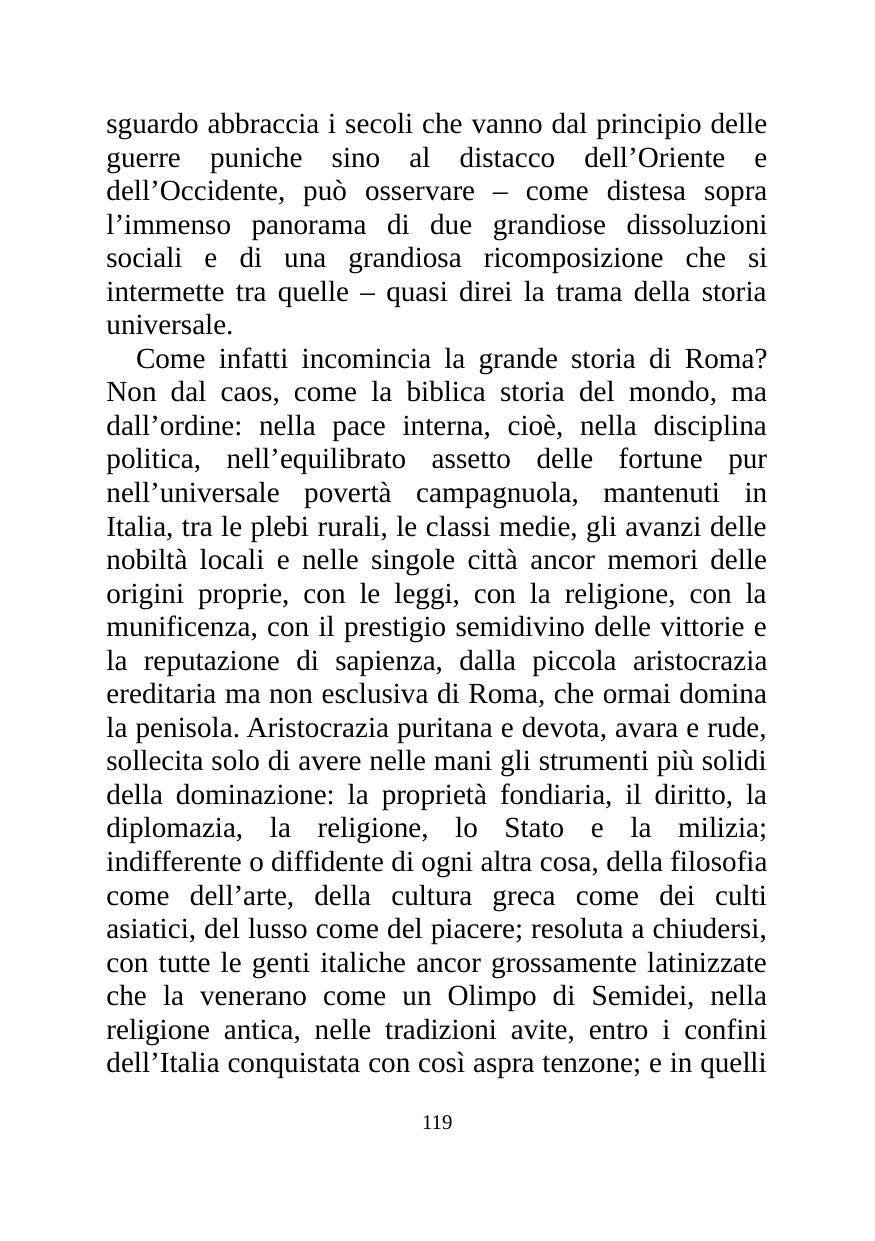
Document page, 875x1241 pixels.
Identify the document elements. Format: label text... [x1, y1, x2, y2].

text sguardo abbraccia i secoli che vanno dal principio delle guerre puniche sino al distacco dell’Oriente e dell’Occidente, può osservare – come distesa sopra l’immenso panorama di due grandiose dissoluzioni sociali e di una grandiosa ricomposizione che si intermette tra quelle – quasi direi la trama della storia universale. [106, 106, 768, 341]
text Come infatti incomincia la grande storia di Roma? Non dal caos, come la biblica storia del mondo, ma dall’ordine: nella pace interna, cioè, nella disciplina politica, nell’equilibrato assetto delle fortune pur nell’universale povertà campagnuola, mantenuti in Italia, tra le plebi rurali, le classi medie, gli avanzi delle nobiltà locali e nelle singole città ancor memori delle origini proprie, con le leggi, con la religione, con la munificenza, con il prestigio semidivino delle vittorie e la reputazione di sapienza, dalla piccola aristocrazia ereditaria ma non esclusiva di Roma, che ormai domina la penisola. Aristocrazia puritana e devota, avara e rude, sollecita solo di avere nelle mani gli strumenti più solidi della dominazione: la proprietà fondiaria, il diritto, la diplomazia, la religione, lo Stato e la milizia; indifferente o diffidente di ogni altra cosa, della filosofia come dell’arte, della cultura greca come dei culti asiatici, del lusso come del piacere; resoluta a chiudersi, con tutte le genti italiche ancor grossamente latinizzate che la venerano come un Olimpo di Semidei, nella religione antica, nelle tradizioni avite, entro i confini dell’Italia conquistata con così aspra tenzone; e in quelli [106, 341, 768, 1079]
